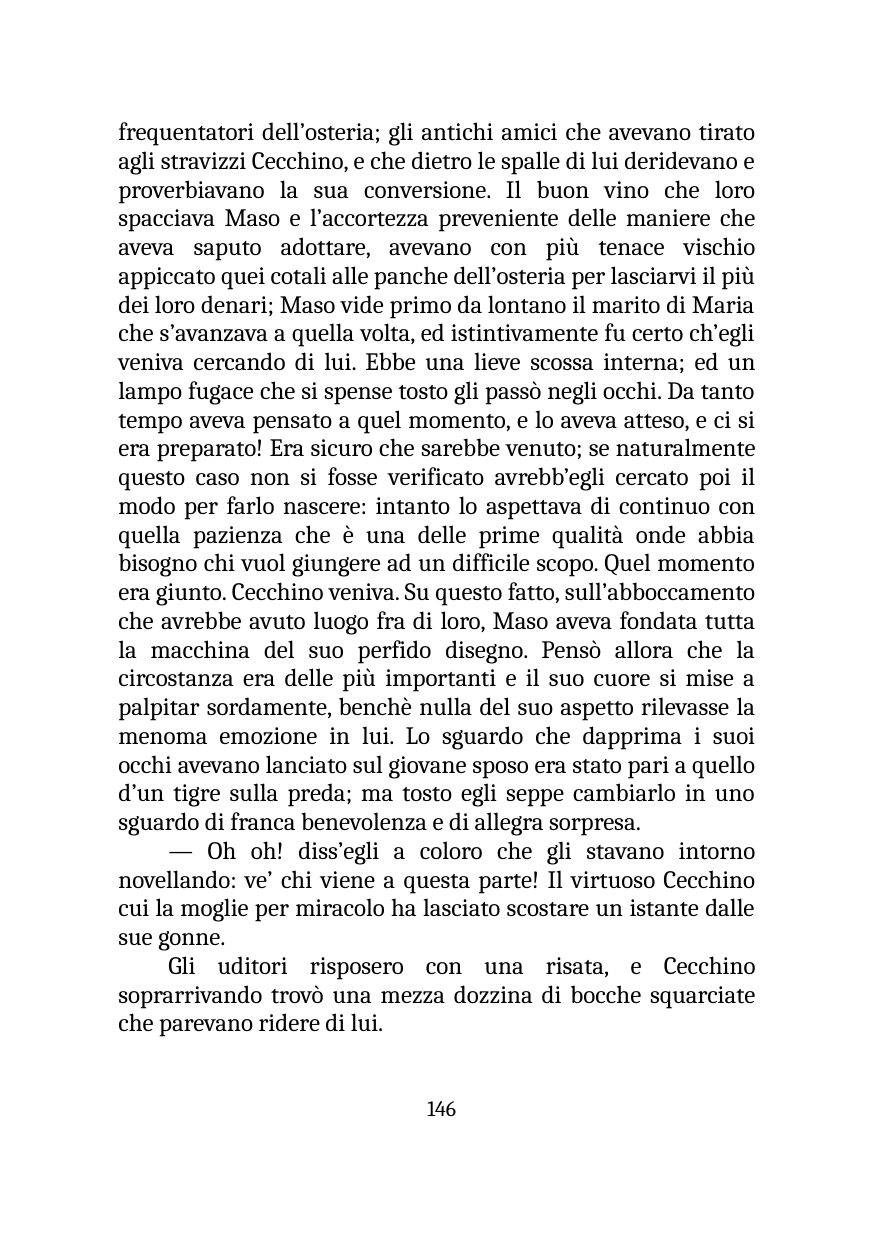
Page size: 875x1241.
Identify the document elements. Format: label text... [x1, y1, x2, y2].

text Gli uditori risposero con una risata, e Cecchino soprarrivando trovò una mezza dozzina di bocche squarciate che parevano ridere di lui. [118, 952, 756, 1038]
text — Oh oh! diss’egli a coloro che gli stavano intorno novellando: ve’ chi viene a questa parte! Il virtuoso Cecchino cui la moglie per miracolo ha lasciato scostare un istante dalle sue gonne. [118, 837, 756, 952]
text frequentatori dell’osteria; gli antichi amici che avevano tirato agli stravizzi Cecchino, e che dietro le spalle di lui deridevano e proverbiavano la sua conversione. Il buon vino che loro spacciava Maso e l’accortezza preveniente delle maniere che aveva saputo adottare, avevano con più tenace vischio appiccato quei cotali alle panche dell’osteria per lasciarvi il più dei loro denari; Maso vide primo da lontano il marito di Maria che s’avanzava a quella volta, ed istintivamente fu certo ch’egli veniva cercando di lui. Ebbe una lieve scossa interna; ed un lampo fugace che si spense tosto gli passò negli occhi. Da tanto tempo aveva pensato a quel momento, e lo aveva atteso, e ci si era preparato! Era sicuro che sarebbe venuto; se naturalmente questo caso non si fosse verificato avrebb’egli cercato poi il modo per farlo nascere: intanto lo aspettava di continuo con quella pazienza che è una delle prime qualità onde abbia bisogno chi vuol giungere ad un difficile scopo. Quel momento era giunto. Cecchino veniva. Su questo fatto, sull’abboccamento che avrebbe avuto luogo fra di loro, Maso aveva fondata tutta la macchina del suo perfido disegno. Pensò allora che la circostanza era delle più importanti e il suo cuore si mise a palpitar sordamente, benchè nulla del suo aspetto rilevasse la menoma emozione in lui. Lo sguardo che dapprima i suoi occhi avevano lanciato sul giovane sposo era stato pari a quello d’un tigre sulla preda; ma tosto egli seppe cambiarlo in uno sguardo di franca benevolenza e di allegra sorpresa. [118, 118, 756, 837]
